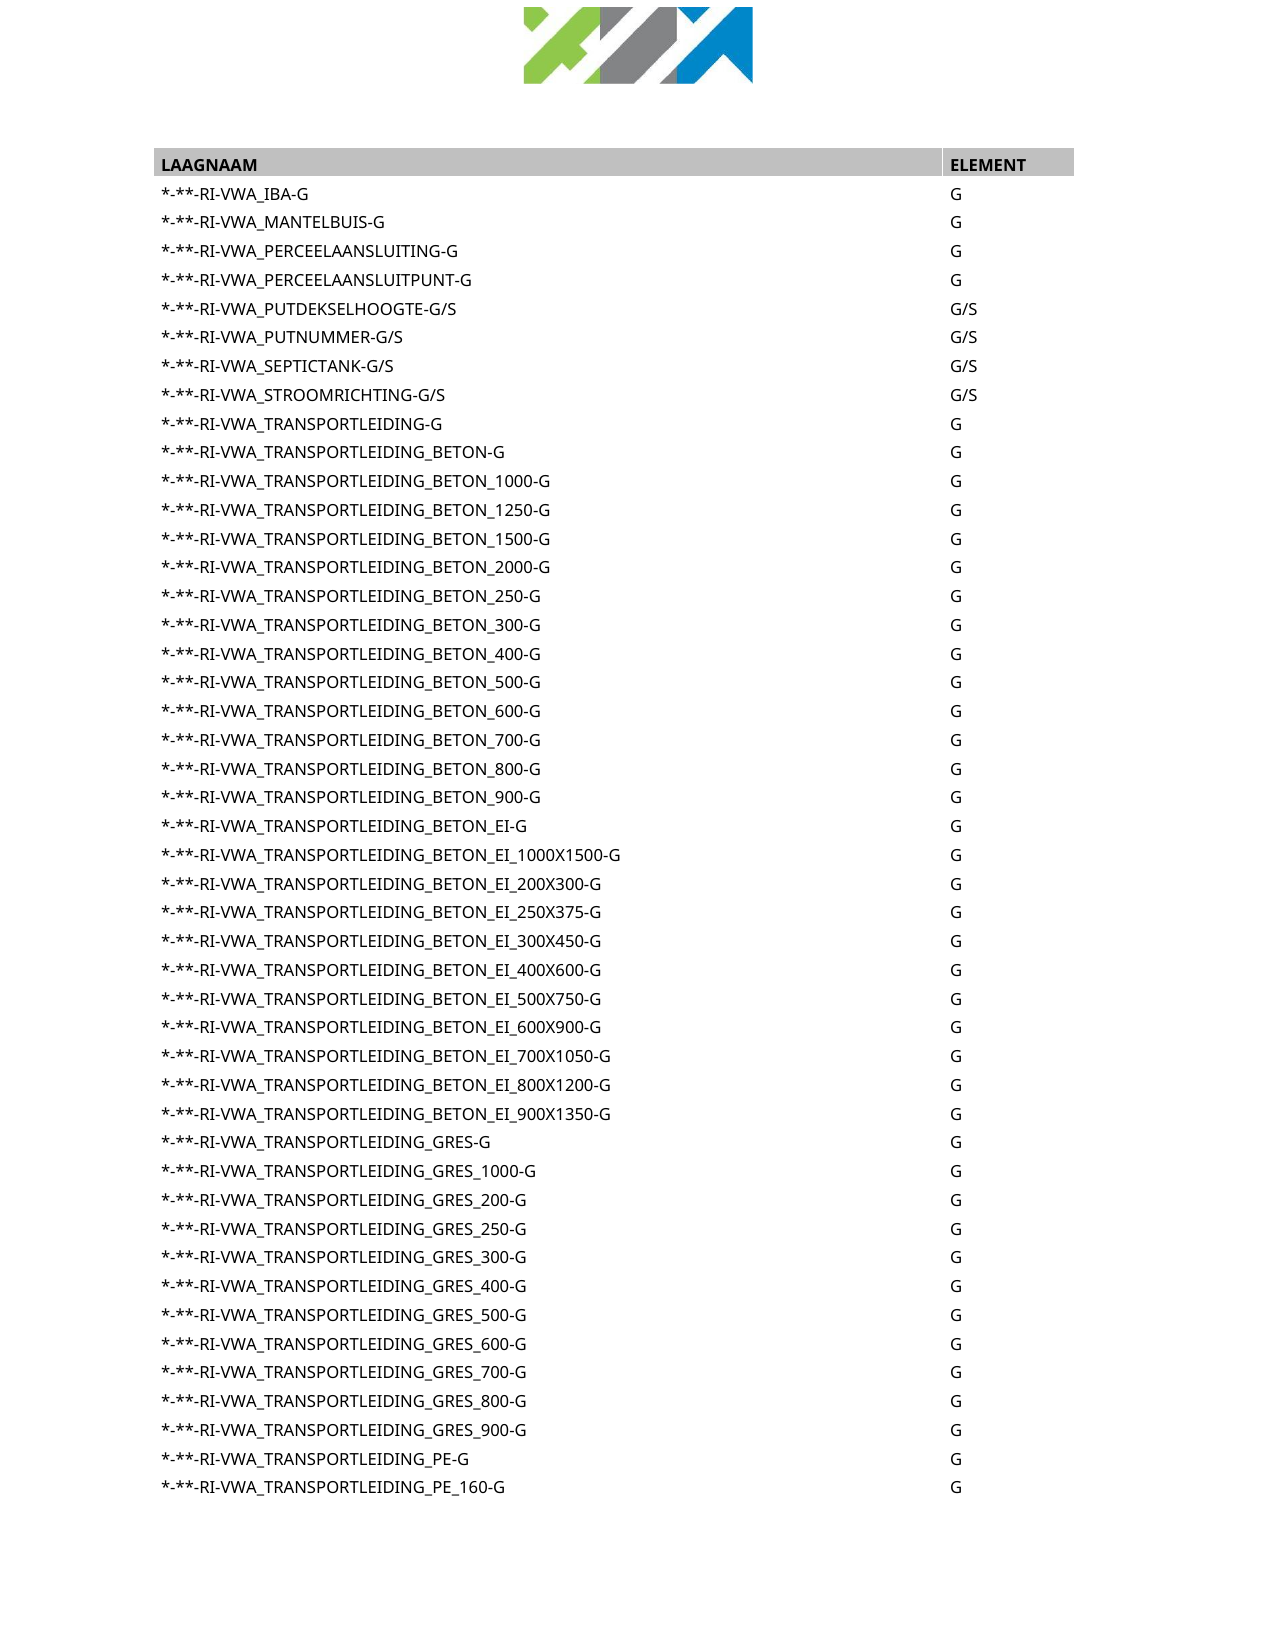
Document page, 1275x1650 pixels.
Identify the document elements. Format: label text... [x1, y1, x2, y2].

table_cell *-**-RI-VWA_TRANSPORTLEIDING_BETON_EI_200X300-G [154, 866, 942, 895]
table_cell G [943, 1413, 1074, 1441]
table_cell *-**-RI-VWA_STROOMRICHTING-G/S [154, 378, 942, 406]
table_cell *-**-RI-VWA_TRANSPORTLEIDING_BETON_EI_700X1050-G [154, 1039, 942, 1068]
table_cell *-**-RI-VWA_TRANSPORTLEIDING_GRES_1000-G [154, 1154, 942, 1183]
table_cell *-**-RI-VWA_TRANSPORTLEIDING_BETON_EI_1000X1500-G [154, 838, 942, 866]
table_cell *-**-RI-VWA_TRANSPORTLEIDING_GRES_800-G [154, 1384, 942, 1413]
table_cell G [943, 1326, 1074, 1355]
table_cell *-**-RI-VWA_TRANSPORTLEIDING-G [154, 406, 942, 435]
table_cell *-**-RI-VWA_TRANSPORTLEIDING_BETON_EI_400X600-G [154, 953, 942, 981]
table_cell G [943, 1183, 1074, 1211]
table_cell G [943, 1096, 1074, 1125]
table_cell *-**-RI-VWA_PERCEELAANSLUITPUNT-G [154, 263, 942, 291]
table_cell G [943, 1068, 1074, 1096]
table_cell G [943, 1010, 1074, 1039]
table_cell *-**-RI-VWA_TRANSPORTLEIDING_GRES_500-G [154, 1298, 942, 1326]
table_cell G [943, 694, 1074, 723]
table_cell G [943, 550, 1074, 579]
table_cell *-**-RI-VWA_TRANSPORTLEIDING_BETON_EI_600X900-G [154, 1010, 942, 1039]
table_cell G [943, 1298, 1074, 1326]
table_cell *-**-RI-VWA_TRANSPORTLEIDING_GRES_250-G [154, 1211, 942, 1240]
table_cell G [943, 895, 1074, 924]
table_cell G [943, 924, 1074, 953]
table_cell G [943, 464, 1074, 493]
table_cell *-**-RI-VWA_PERCEELAANSLUITING-G [154, 234, 942, 263]
table_cell *-**-RI-VWA_TRANSPORTLEIDING_BETON_300-G [154, 608, 942, 636]
table_cell *-**-RI-VWA_TRANSPORTLEIDING_BETON_700-G [154, 723, 942, 751]
table_cell G [943, 1211, 1074, 1240]
table_cell G [943, 636, 1074, 665]
table_cell *-**-RI-VWA_PUTDEKSELHOOGTE-G/S [154, 291, 942, 320]
table_cell G [943, 1039, 1074, 1068]
table_cell G [943, 234, 1074, 263]
table_cell *-**-RI-VWA_TRANSPORTLEIDING_BETON_500-G [154, 665, 942, 694]
table_cell *-**-RI-VWA_TRANSPORTLEIDING_BETON_900-G [154, 780, 942, 809]
table_cell G [943, 1154, 1074, 1183]
table_cell G [943, 723, 1074, 751]
table_cell G [943, 1470, 1074, 1499]
table_cell G [943, 1269, 1074, 1298]
table_cell G/S [943, 349, 1074, 378]
table_cell G/S [943, 378, 1074, 406]
table_cell *-**-RI-VWA_TRANSPORTLEIDING_BETON_1500-G [154, 521, 942, 550]
table_cell *-**-RI-VWA_TRANSPORTLEIDING_BETON_2000-G [154, 550, 942, 579]
table_cell G [943, 665, 1074, 694]
table_cell G [943, 406, 1074, 435]
table_cell *-**-RI-VWA_TRANSPORTLEIDING_GRES-G [154, 1125, 942, 1154]
table_cell G [943, 1125, 1074, 1154]
table_cell *-**-RI-VWA_TRANSPORTLEIDING_GRES_600-G [154, 1326, 942, 1355]
table_cell *-**-RI-VWA_TRANSPORTLEIDING_GRES_200-G [154, 1183, 942, 1211]
table_cell *-**-RI-VWA_IBA-G [154, 176, 942, 205]
table_cell *-**-RI-VWA_TRANSPORTLEIDING_BETON_800-G [154, 751, 942, 780]
table_cell *-**-RI-VWA_MANTELBUIS-G [154, 205, 942, 234]
table_cell G [943, 579, 1074, 608]
table_cell *-**-RI-VWA_TRANSPORTLEIDING_GRES_900-G [154, 1413, 942, 1441]
table_cell *-**-RI-VWA_TRANSPORTLEIDING_PE_160-G [154, 1470, 942, 1499]
table_cell *-**-RI-VWA_SEPTICTANK-G/S [154, 349, 942, 378]
table_cell *-**-RI-VWA_TRANSPORTLEIDING_BETON_EI_250X375-G [154, 895, 942, 924]
table_cell *-**-RI-VWA_TRANSPORTLEIDING_BETON_EI_800X1200-G [154, 1068, 942, 1096]
table_cell G [943, 1441, 1074, 1470]
table_cell *-**-RI-VWA_TRANSPORTLEIDING_GRES_400-G [154, 1269, 942, 1298]
table_cell *-**-RI-VWA_TRANSPORTLEIDING_BETON_1250-G [154, 493, 942, 521]
table_cell G [943, 493, 1074, 521]
table_cell *-**-RI-VWA_TRANSPORTLEIDING_GRES_300-G [154, 1240, 942, 1269]
table_header ELEMENT [943, 148, 1074, 176]
table_cell *-**-RI-VWA_TRANSPORTLEIDING_BETON_EI_900X1350-G [154, 1096, 942, 1125]
table_cell G [943, 205, 1074, 234]
table_cell G [943, 751, 1074, 780]
table_cell G [943, 1355, 1074, 1384]
table_cell *-**-RI-VWA_TRANSPORTLEIDING_BETON_400-G [154, 636, 942, 665]
table_cell G [943, 435, 1074, 464]
table_cell G [943, 176, 1074, 205]
table_cell G [943, 263, 1074, 291]
table_cell *-**-RI-VWA_PUTNUMMER-G/S [154, 320, 942, 349]
table_header LAAGNAAM [154, 148, 942, 176]
table_cell *-**-RI-VWA_TRANSPORTLEIDING_BETON_600-G [154, 694, 942, 723]
table_cell G [943, 1384, 1074, 1413]
table_cell G [943, 780, 1074, 809]
table_cell *-**-RI-VWA_TRANSPORTLEIDING_BETON_EI_500X750-G [154, 981, 942, 1010]
table_cell G/S [943, 320, 1074, 349]
table_cell *-**-RI-VWA_TRANSPORTLEIDING_BETON_1000-G [154, 464, 942, 493]
table_cell G [943, 1240, 1074, 1269]
table_cell G [943, 838, 1074, 866]
table_cell *-**-RI-VWA_TRANSPORTLEIDING_GRES_700-G [154, 1355, 942, 1384]
table_cell G [943, 981, 1074, 1010]
table_cell G/S [943, 291, 1074, 320]
table_cell G [943, 608, 1074, 636]
table_cell *-**-RI-VWA_TRANSPORTLEIDING_BETON_250-G [154, 579, 942, 608]
table_cell *-**-RI-VWA_TRANSPORTLEIDING_BETON_EI-G [154, 809, 942, 838]
table_cell *-**-RI-VWA_TRANSPORTLEIDING_PE-G [154, 1441, 942, 1470]
table_cell G [943, 521, 1074, 550]
table_cell G [943, 809, 1074, 838]
table_cell G [943, 866, 1074, 895]
table_cell G [943, 953, 1074, 981]
table_cell *-**-RI-VWA_TRANSPORTLEIDING_BETON_EI_300X450-G [154, 924, 942, 953]
table_cell *-**-RI-VWA_TRANSPORTLEIDING_BETON-G [154, 435, 942, 464]
